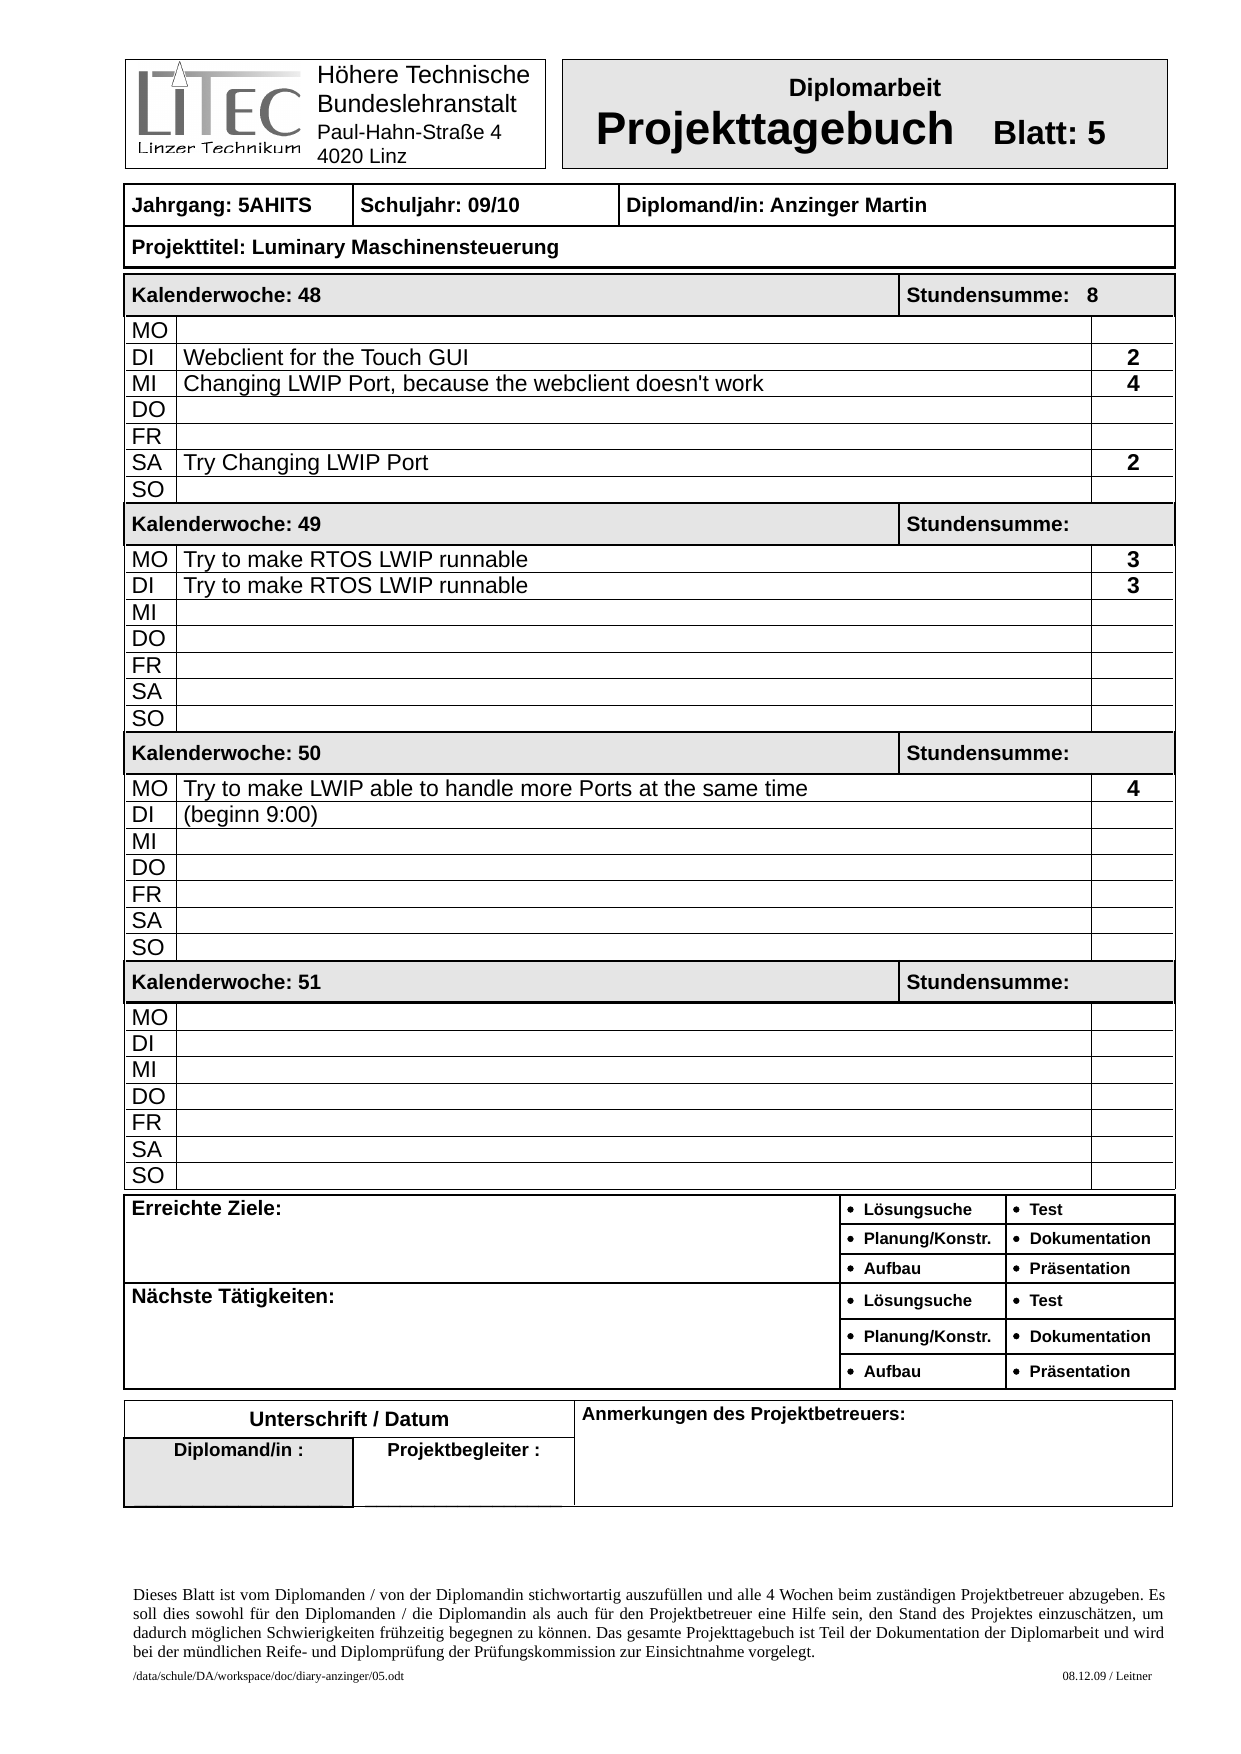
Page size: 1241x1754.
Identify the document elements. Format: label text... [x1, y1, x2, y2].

table_cell Kalenderwoche: 49 [125, 502, 898, 544]
table_cell 2 [1092, 449, 1175, 476]
table_cell [1092, 396, 1175, 423]
table_cell  Planung/Konstr. [841, 1320, 1005, 1353]
table_header Schuljahr: 09/10 [354, 185, 618, 225]
table_cell MO [125, 315, 176, 343]
table_cell  Lösungsuche [841, 1284, 1005, 1317]
table_cell SO [125, 476, 176, 502]
table_header Erreichte Ziele: [125, 1196, 839, 1282]
table_cell  Dokumentation [1007, 1225, 1174, 1252]
table_cell [1092, 828, 1175, 854]
table_cell [177, 1004, 1091, 1030]
table_cell [1092, 933, 1175, 960]
table_cell Diplomand/in : __________________ [125, 1439, 352, 1506]
table_cell 2 [1092, 343, 1175, 370]
table_cell DI [125, 801, 176, 827]
table_cell 3 [1092, 572, 1175, 599]
table_cell [177, 477, 1091, 502]
table_cell [1092, 315, 1175, 343]
table_header  Test [1007, 1196, 1174, 1223]
table_cell Try to make RTOS LWIP runnable [177, 546, 1091, 572]
table_cell Projektbegleiter : _________________ [354, 1438, 574, 1506]
table_cell SO [125, 1162, 176, 1189]
table_cell Stundensumme: [900, 960, 1174, 1001]
table_header Stundensumme: 8 [900, 275, 1174, 315]
table_cell  Dokumentation [1007, 1320, 1174, 1353]
table_cell SA [125, 449, 176, 476]
table_cell [1092, 423, 1175, 449]
table_cell Stundensumme: [900, 502, 1174, 544]
table_cell MO [125, 544, 176, 572]
table_cell [1092, 599, 1175, 625]
table_header Diplomand/in: Anzinger Martin [620, 185, 1174, 225]
table_cell FR [125, 423, 176, 449]
table_cell Try to make LWIP able to handle more Ports at the same time [177, 775, 1091, 801]
table_cell Try to make RTOS LWIP runnable [177, 573, 1091, 599]
table_cell [1092, 801, 1175, 827]
table_cell Try Changing LWIP Port [177, 450, 1091, 476]
table_cell [177, 653, 1091, 678]
table_cell [1092, 1056, 1175, 1083]
table_cell FR [125, 1109, 176, 1136]
table_cell DI [125, 572, 176, 599]
table_header Jahrgang: 5AHITS [125, 185, 352, 225]
table_cell SA [125, 1136, 176, 1162]
table_cell [177, 397, 1091, 423]
table_header  Lösungsuche [841, 1196, 1005, 1223]
table_cell  Aufbau [841, 1255, 1005, 1282]
table_cell Kalenderwoche: 50 [125, 731, 898, 773]
table_cell [1092, 625, 1175, 652]
table_cell [1092, 880, 1175, 907]
table_cell [177, 626, 1091, 652]
table_cell [1092, 705, 1175, 731]
table_cell MI [125, 1056, 176, 1083]
table_cell MO [125, 773, 176, 801]
table_cell [1092, 1109, 1175, 1136]
table_cell [177, 1110, 1091, 1136]
table_cell  Präsentation [1007, 1355, 1174, 1388]
table_cell [1092, 1001, 1175, 1030]
table_cell Nächste Tätigkeiten: [125, 1284, 839, 1388]
table_cell SA [125, 678, 176, 704]
table_cell [177, 679, 1091, 704]
table_cell [1092, 1030, 1175, 1056]
table_cell [177, 934, 1091, 960]
table_cell MI [125, 370, 176, 396]
table_cell Kalenderwoche: 51 [125, 960, 898, 1001]
table_cell [1092, 476, 1175, 502]
table_cell [177, 908, 1091, 933]
table_cell Projekttitel: Luminary Maschinensteuerung [125, 227, 1174, 266]
table_cell SO [125, 705, 176, 731]
table_cell 4 [1092, 773, 1175, 801]
table_cell [1092, 678, 1175, 704]
table_cell DO [125, 1083, 176, 1109]
table_cell Stundensumme: [900, 731, 1174, 773]
table_cell [1092, 854, 1175, 880]
table_cell FR [125, 880, 176, 907]
table_cell SA [125, 907, 176, 933]
table_cell DI [125, 343, 176, 370]
table_cell FR [125, 652, 176, 678]
table_cell [1092, 907, 1175, 933]
table_cell [177, 600, 1091, 625]
table_cell Changing LWIP Port, because the webclient doesn't work [177, 371, 1091, 396]
table_cell [1092, 1083, 1175, 1109]
table_cell [177, 881, 1091, 907]
table_cell [177, 317, 1091, 343]
table_cell [177, 829, 1091, 854]
table_cell MO [125, 1001, 176, 1030]
table_cell MI [125, 599, 176, 625]
table_cell SO [125, 933, 176, 960]
table_cell 3 [1092, 544, 1175, 572]
table_cell [177, 855, 1091, 880]
table_cell [177, 706, 1091, 731]
table_cell  Präsentation [1007, 1255, 1174, 1282]
table_cell [1092, 1162, 1175, 1189]
table_cell (beginn 9:00) [177, 802, 1091, 827]
table_cell Webclient for the Touch GUI [177, 344, 1091, 370]
table_cell [177, 1031, 1091, 1056]
table_cell [177, 1057, 1091, 1083]
table_cell [177, 1137, 1091, 1162]
table_cell  Test [1007, 1284, 1174, 1317]
table_cell DO [125, 625, 176, 652]
table_cell  Aufbau [841, 1355, 1005, 1388]
table_header Unterschrift / Datum [125, 1401, 574, 1437]
table_cell MI [125, 828, 176, 854]
table_cell  Planung/Konstr. [841, 1225, 1005, 1252]
table_cell [1092, 1136, 1175, 1162]
table_cell DO [125, 396, 176, 423]
table_cell [177, 1084, 1091, 1109]
table_header Kalenderwoche: 48 [125, 275, 898, 315]
table_cell [1092, 652, 1175, 678]
table_cell DO [125, 854, 176, 880]
table_cell DI [125, 1030, 176, 1056]
table_header Anmerkungen des Projektbetreuers: [574, 1401, 1172, 1506]
table_cell [177, 1163, 1091, 1189]
table_cell [177, 424, 1091, 449]
table_cell 4 [1092, 370, 1175, 396]
